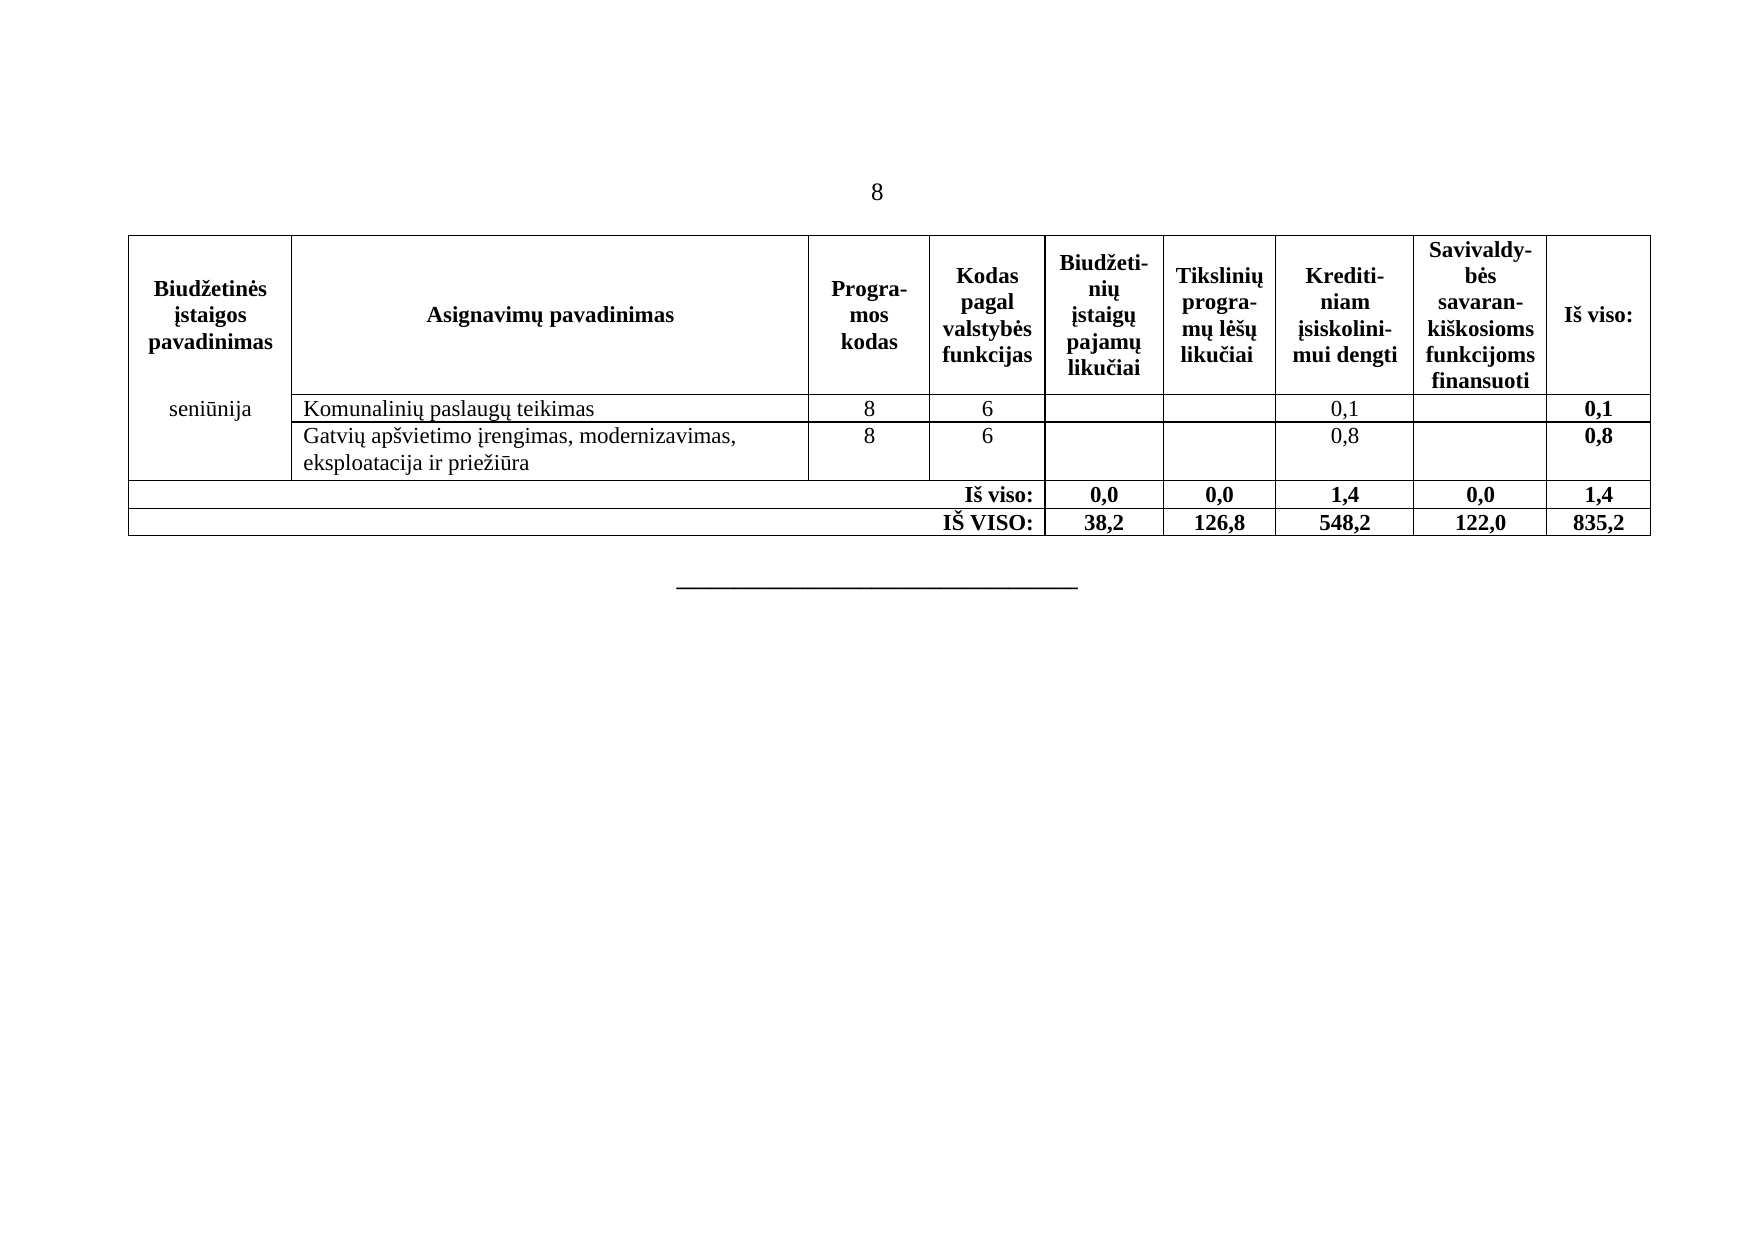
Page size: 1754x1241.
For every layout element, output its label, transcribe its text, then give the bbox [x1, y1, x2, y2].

table_cell 548,2 [1276, 509, 1413, 535]
table_header Iš viso: [1547, 236, 1650, 394]
table_cell IŠ VISO: [129, 509, 1044, 535]
table_cell 6 [930, 423, 1044, 480]
table_header Krediti-niam įsiskolini-mui dengti [1276, 236, 1413, 394]
table_header Biudžeti-nių įstaigų pajamų likučiai [1046, 236, 1163, 394]
table_cell 122,0 [1414, 509, 1546, 535]
table_header Savivaldy-bės savaran-kiškosioms funkcijoms finansuoti [1414, 236, 1546, 394]
table_cell [1046, 395, 1163, 421]
table_cell [1414, 395, 1546, 421]
table_header Progra-mos kodas [809, 236, 929, 394]
table_cell 6 [930, 395, 1044, 421]
table_cell 1,4 [1276, 481, 1413, 507]
table_cell 0,1 [1276, 395, 1413, 421]
table_header Asignavimų pavadinimas [292, 236, 808, 394]
table_cell 8 [809, 395, 929, 421]
table_header Tikslinių progra-mų lėšų likučiai [1164, 236, 1275, 394]
table_cell 0,8 [1547, 423, 1650, 480]
table_header Kodas pagal valstybės funkcijas [930, 236, 1044, 394]
table_cell Iš viso: [129, 481, 1044, 507]
table_cell 0,0 [1164, 481, 1275, 507]
table_cell 38,2 [1046, 509, 1163, 535]
table_cell [1046, 423, 1163, 480]
table_cell 0,8 [1276, 423, 1413, 480]
table_cell [1164, 423, 1275, 480]
table_cell 835,2 [1547, 509, 1650, 535]
text ___________________________________ [118, 565, 1636, 591]
table_cell [1164, 395, 1275, 421]
table_cell 1,4 [1547, 481, 1650, 507]
table_cell Gatvių apšvietimo įrengimas, modernizavimas, eksploatacija ir priežiūra [292, 423, 808, 480]
table_cell 0,0 [1414, 481, 1546, 507]
table_cell seniūnija [129, 394, 291, 480]
table_cell 0,0 [1046, 481, 1163, 507]
table_cell Komunalinių paslaugų teikimas [292, 395, 808, 421]
table_cell 8 [809, 423, 929, 480]
table_header Biudžetinės įstaigos pavadinimas [129, 236, 291, 394]
table_cell 0,1 [1547, 395, 1650, 421]
table_cell 126,8 [1164, 509, 1275, 535]
table_cell [1414, 423, 1546, 480]
